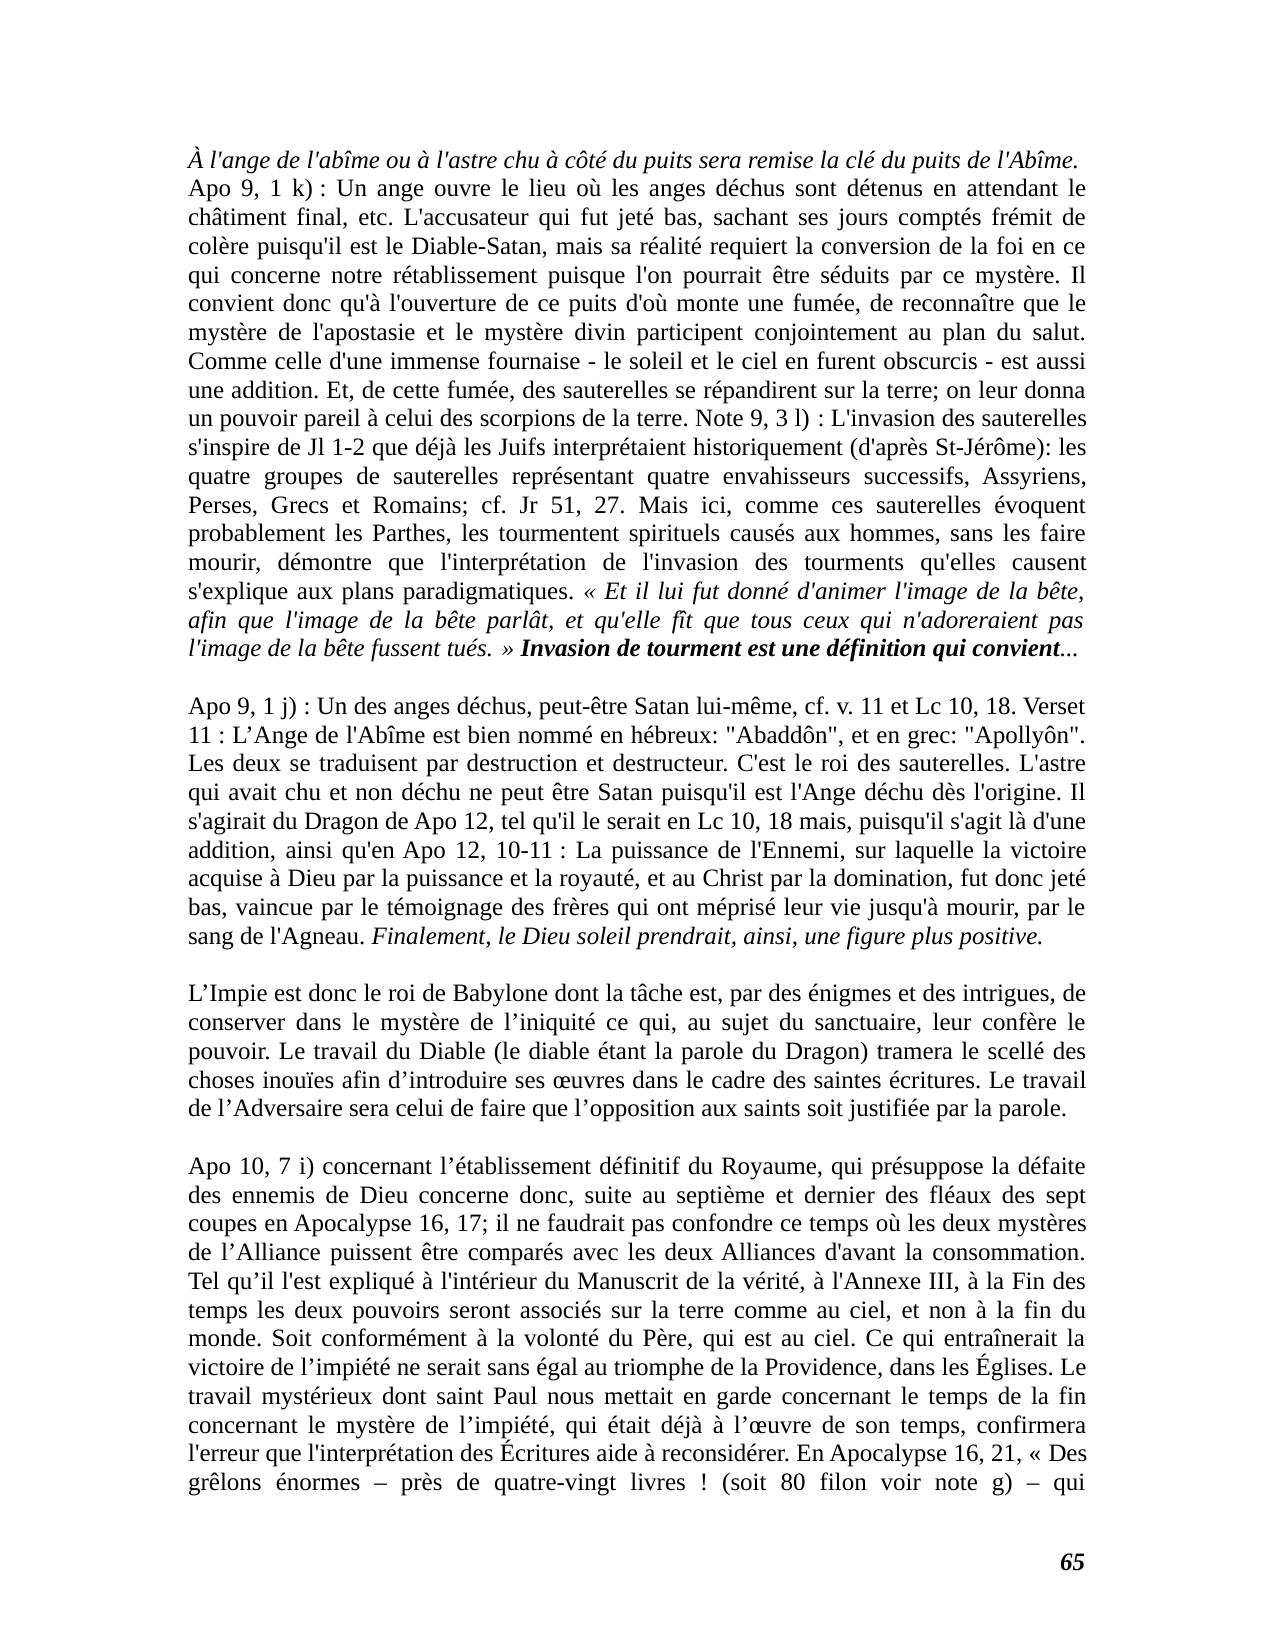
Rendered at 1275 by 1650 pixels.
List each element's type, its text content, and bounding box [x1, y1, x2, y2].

text À l'ange de l'abîme ou à l'astre chu à côté du puits sera remise la clé du puits de l'Abîme. [188, 145, 1087, 173]
text L’Impie est donc le roi de Babylone dont la tâche est, par des énigmes et des intrigues, de conserver dans le mystère de l’iniquité ce qui, au sujet du sanctuaire, leur confère le pouvoir. Le travail du Diable (le diable étant la parole du Dragon) tramera le scellé des choses inouïes afin d’introduire ses œuvres dans le cadre des saintes écritures. Le travail de l’Adversaire sera celui de faire que l’opposition aux saints soit justifiée par la parole. [188, 978, 1087, 1122]
text Apo 9, 1 j) : Un des anges déchus, peut-être Satan lui-même, cf. v. 11 et Lc 10, 18. Verset 11 : L’Ange de l'Abîme est bien nommé en hébreux: "Abaddôn", et en grec: "Apollyôn". Les deux se traduisent par destruction et destructeur. C'est le roi des sauterelles. L'astre qui avait chu et non déchu ne peut être Satan puisqu'il est l'Ange déchu dès l'origine. Il s'agirait du Dragon de Apo 12, tel qu'il le serait en Lc 10, 18 mais, puisqu'il s'agit là d'une addition, ainsi qu'en Apo 12, 10-11 : La puissance de l'Ennemi, sur laquelle la victoire acquise à Dieu par la puissance et la royauté, et au Christ par la domination, fut donc jeté bas, vaincue par le témoignage des frères qui ont méprisé leur vie jusqu'à mourir, par le sang de l'Agneau. Finalement, le Dieu soleil prendrait, ainsi, une figure plus positive. [188, 691, 1087, 950]
text Apo 9, 1 k) : Un ange ouvre le lieu où les anges déchus sont détenus en attendant le châtiment final, etc. L'accusateur qui fut jeté bas, sachant ses jours comptés frémit de colère puisqu'il est le Diable-Satan, mais sa réalité requiert la conversion de la foi en ce qui concerne notre rétablissement puisque l'on pourrait être séduits par ce mystère. Il convient donc qu'à l'ouverture de ce puits d'où monte une fumée, de reconnaître que le mystère de l'apostasie et le mystère divin participent conjointement au plan du salut. Comme celle d'une immense fournaise - le soleil et le ciel en furent obscurcis - est aussi une addition. Et, de cette fumée, des sauterelles se répandirent sur la terre; on leur donna un pouvoir pareil à celui des scorpions de la terre. Note 9, 3 l) : L'invasion des sauterelles s'inspire de Jl 1-2 que déjà les Juifs interprétaient historiquement (d'après St-Jérôme): les quatre groupes de sauterelles représentant quatre envahisseurs successifs, Assyriens, Perses, Grecs et Romains; cf. Jr 51, 27. Mais ici, comme ces sauterelles évoquent probablement les Parthes, les tourmentent spirituels causés aux hommes, sans les faire mourir, démontre que l'interprétation de l'invasion des tourments qu'elles causent s'explique aux plans paradigmatiques. « Et il lui fut donné d'animer l'image de la bête, afin que l'image de la bête parlât, et qu'elle fît que tous ceux qui n'adoreraient pas l'image de la bête fussent tués. » Invasion de tourment est une définition qui convient... [188, 173, 1087, 662]
text Apo 10, 7 i) concernant l’établissement définitif du Royaume, qui présuppose la défaite des ennemis de Dieu concerne donc, suite au septième et dernier des fléaux des sept coupes en Apocalypse 16, 17; il ne faudrait pas confondre ce temps où les deux mystères de l’Alliance puissent être comparés avec les deux Alliances d'avant la consommation. Tel qu’il l'est expliqué à l'intérieur du Manuscrit de la vérité, à l'Annexe III, à la Fin des temps les deux pouvoirs seront associés sur la terre comme au ciel, et non à la fin du monde. Soit conformément à la volonté du Père, qui est au ciel. Ce qui entraînerait la victoire de l’impiété ne serait sans égal au triomphe de la Providence, dans les Églises. Le travail mystérieux dont saint Paul nous mettait en garde concernant le temps de la fin concernant le mystère de l’impiété, qui était déjà à l’œuvre de son temps, confirmera l'erreur que l'interprétation des Écritures aide à reconsidérer. En Apocalypse 16, 21, « Des grêlons énormes – près de quatre-vingt livres ! (soit 80 filon voir note g) – qui [188, 1151, 1087, 1496]
